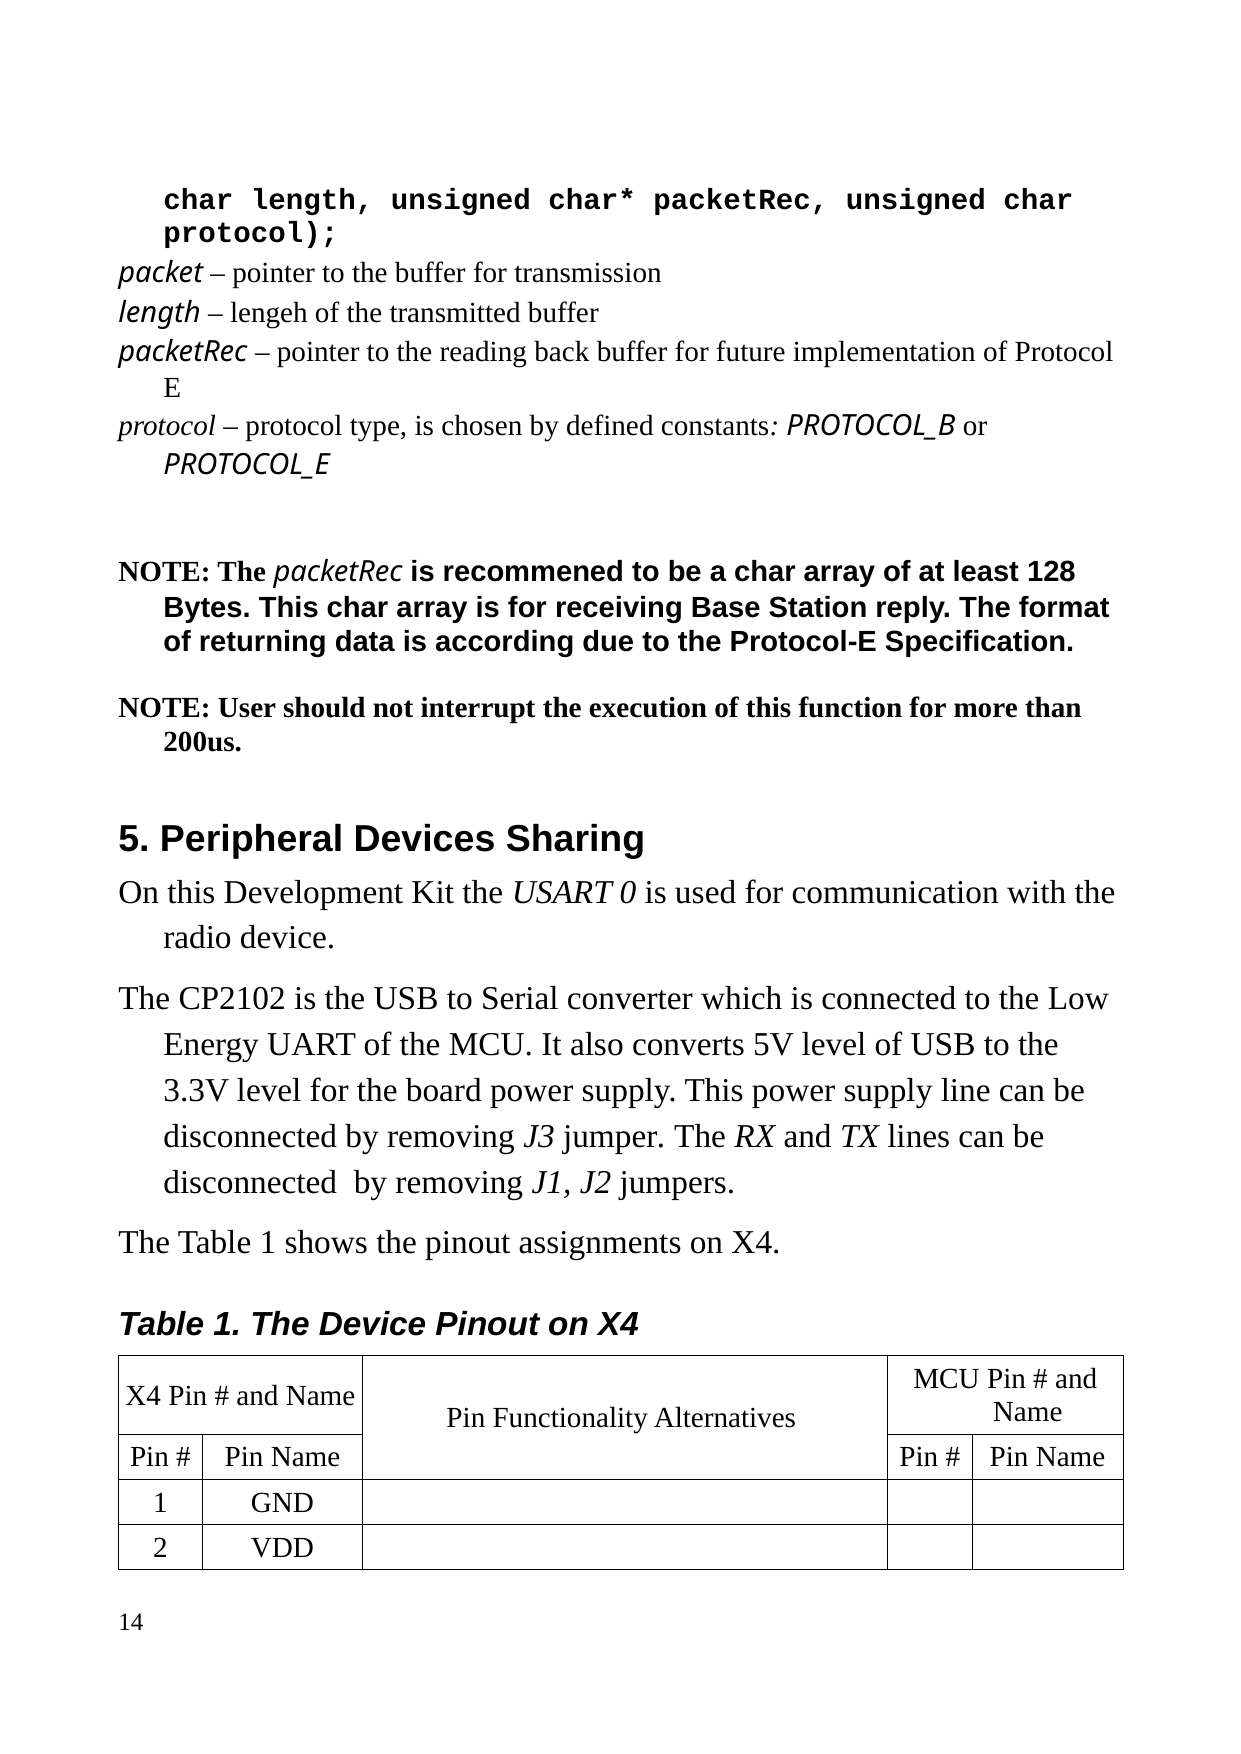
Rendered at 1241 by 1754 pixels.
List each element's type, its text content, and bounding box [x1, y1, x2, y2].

table_cell [363, 1480, 887, 1524]
list length – lengеh of the transmitted buffer [118, 291, 1122, 331]
subtitle Table 1. The Device Pinout on X4 [118, 1304, 1122, 1342]
list The Table 1 shows the pinout assignments on X4. [118, 1223, 1122, 1261]
subtitle 5. Peripheral Devices Sharing [118, 816, 1122, 859]
table_cell VDD [203, 1525, 362, 1569]
list char length, unsigned char* packetRec, unsigned char protocol); [118, 185, 1122, 251]
list The CP2102 is the USB to Serial converter which is connected to the Low Energy UART of the MCU. It also converts 5V level of USB to the 3.3V level for the board power supply. This power supply line can be disconnected by removing J3 jumper. The RX and TX lines can be disconnected by removing J1, J2 jumpers. [118, 978, 1122, 1200]
table_cell Pin Name [973, 1435, 1123, 1479]
table_cell [363, 1525, 887, 1569]
table_cell Pin Name [203, 1435, 362, 1479]
table_cell [973, 1525, 1123, 1569]
table_cell 2 [119, 1525, 202, 1569]
list packetRec – pointer to the reading back buffer for future implementation of Protocol E [118, 331, 1122, 404]
table_cell Pin # [119, 1435, 202, 1479]
table_cell [888, 1525, 972, 1569]
list NOTE: User should not interrupt the execution of this function for more than 200us. [118, 691, 1122, 758]
table_header X4 Pin # and Name [119, 1356, 362, 1434]
list On this Development Kit the USART 0 is used for communication with the radio device. [118, 872, 1122, 956]
list protocol – protocol type, is chosen by defined constants: PROTOCOL_B or PROTOCOL_E [118, 404, 1122, 483]
list NOTE: The packetRec is recommened to be a char array of at least 128 Bytes. This char array is for receiving Base Station reply. The format of returning data is according due to the Protocol-E Specification. [118, 550, 1122, 657]
table_cell [973, 1480, 1123, 1524]
table_cell 1 [119, 1480, 202, 1524]
table_cell Pin # [888, 1435, 972, 1479]
table_header Pin Functionality Alternatives [363, 1356, 887, 1479]
table_header MCU Pin # and Name [888, 1356, 1123, 1434]
table_cell [888, 1480, 972, 1524]
table_cell GND [203, 1480, 362, 1524]
list packet – pointer to the buffer for transmission [118, 251, 1122, 291]
